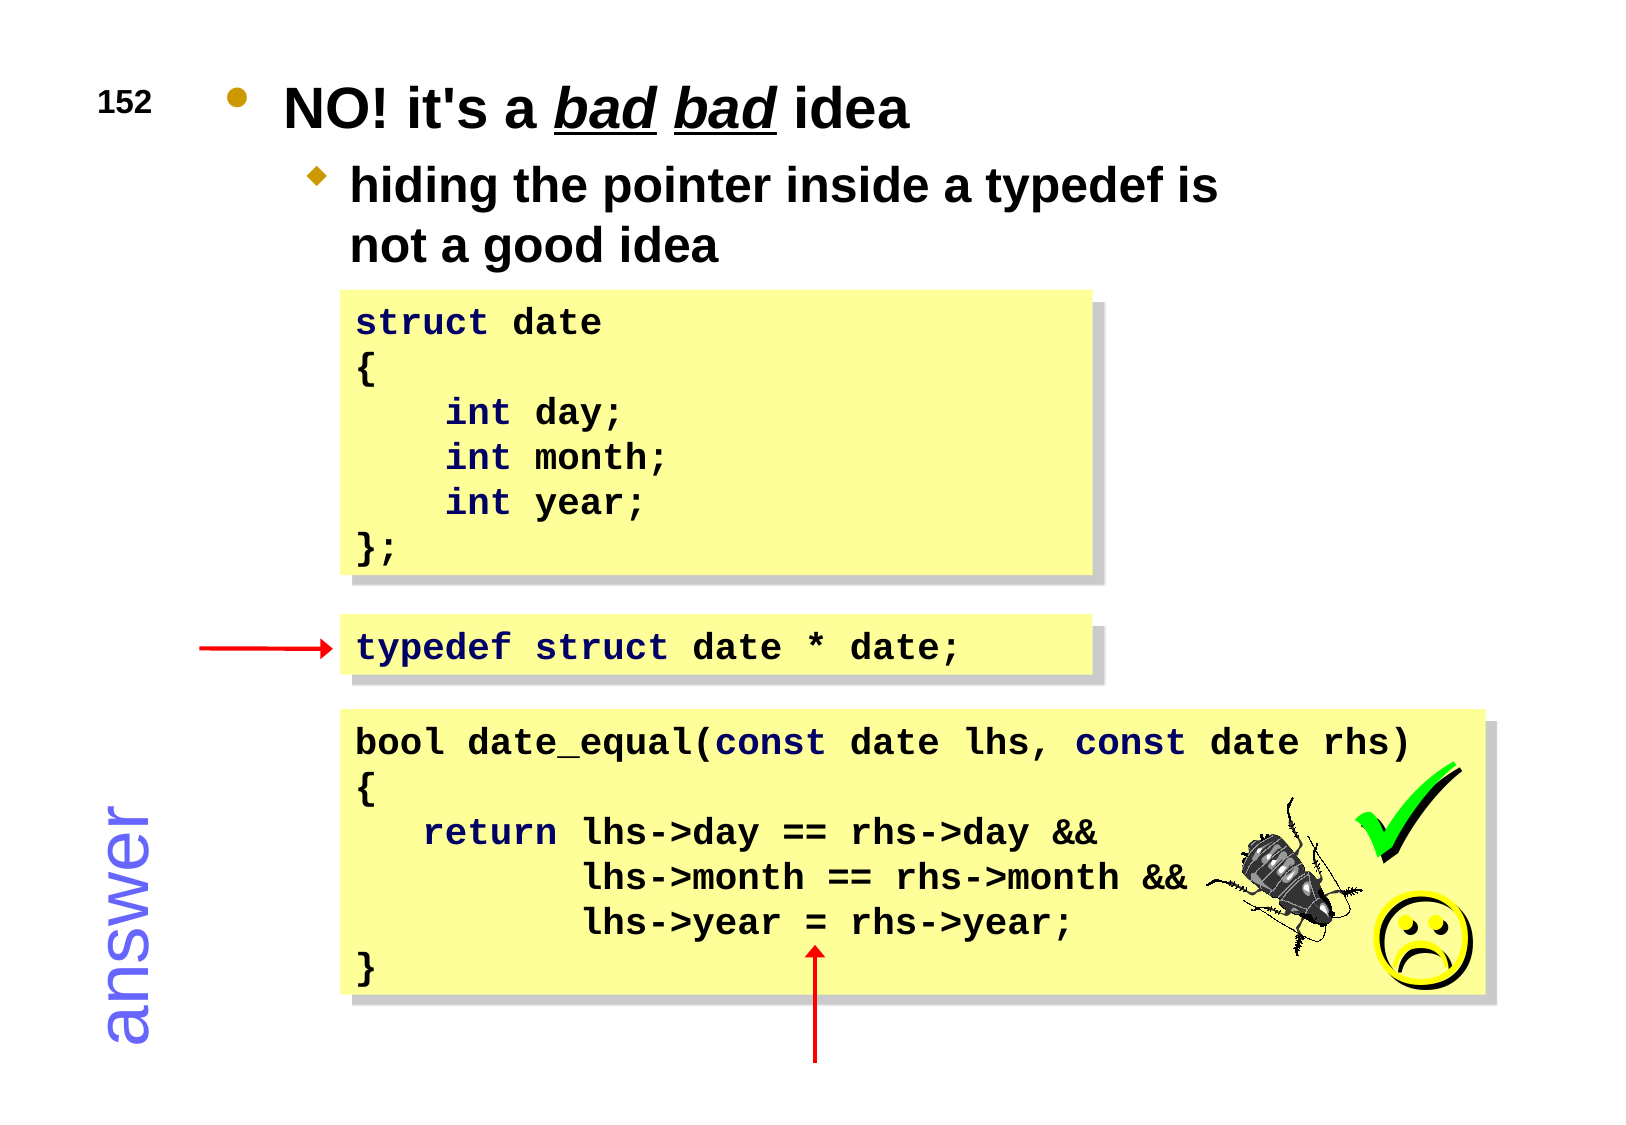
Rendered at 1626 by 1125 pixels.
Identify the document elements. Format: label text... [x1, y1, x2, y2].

text_box [1234, 883, 1242, 889]
text_box [1266, 906, 1276, 912]
text_box bool date_equal(const date lhs, const date rhs) { return lhs->day == rhs->day && lhs->month == rhs->month && lhs->year = rhs->year; } [340, 709, 1486, 995]
text_box typedef struct date * date; [340, 614, 1093, 675]
text_box  [1328, 893, 1354, 916]
text_box [1296, 914, 1308, 936]
text_box [1242, 834, 1333, 924]
list NO! it's a bad bad idea hiding the pointer inside a typedef is not a good idea [212, 62, 1550, 1063]
title answer [50, 187, 188, 1063]
text_box struct date { int day; int month; int year; }; [340, 289, 1093, 576]
text_box  [1354, 851, 1543, 1017]
text_box  [1328, 720, 1518, 892]
text_box [1324, 889, 1344, 897]
